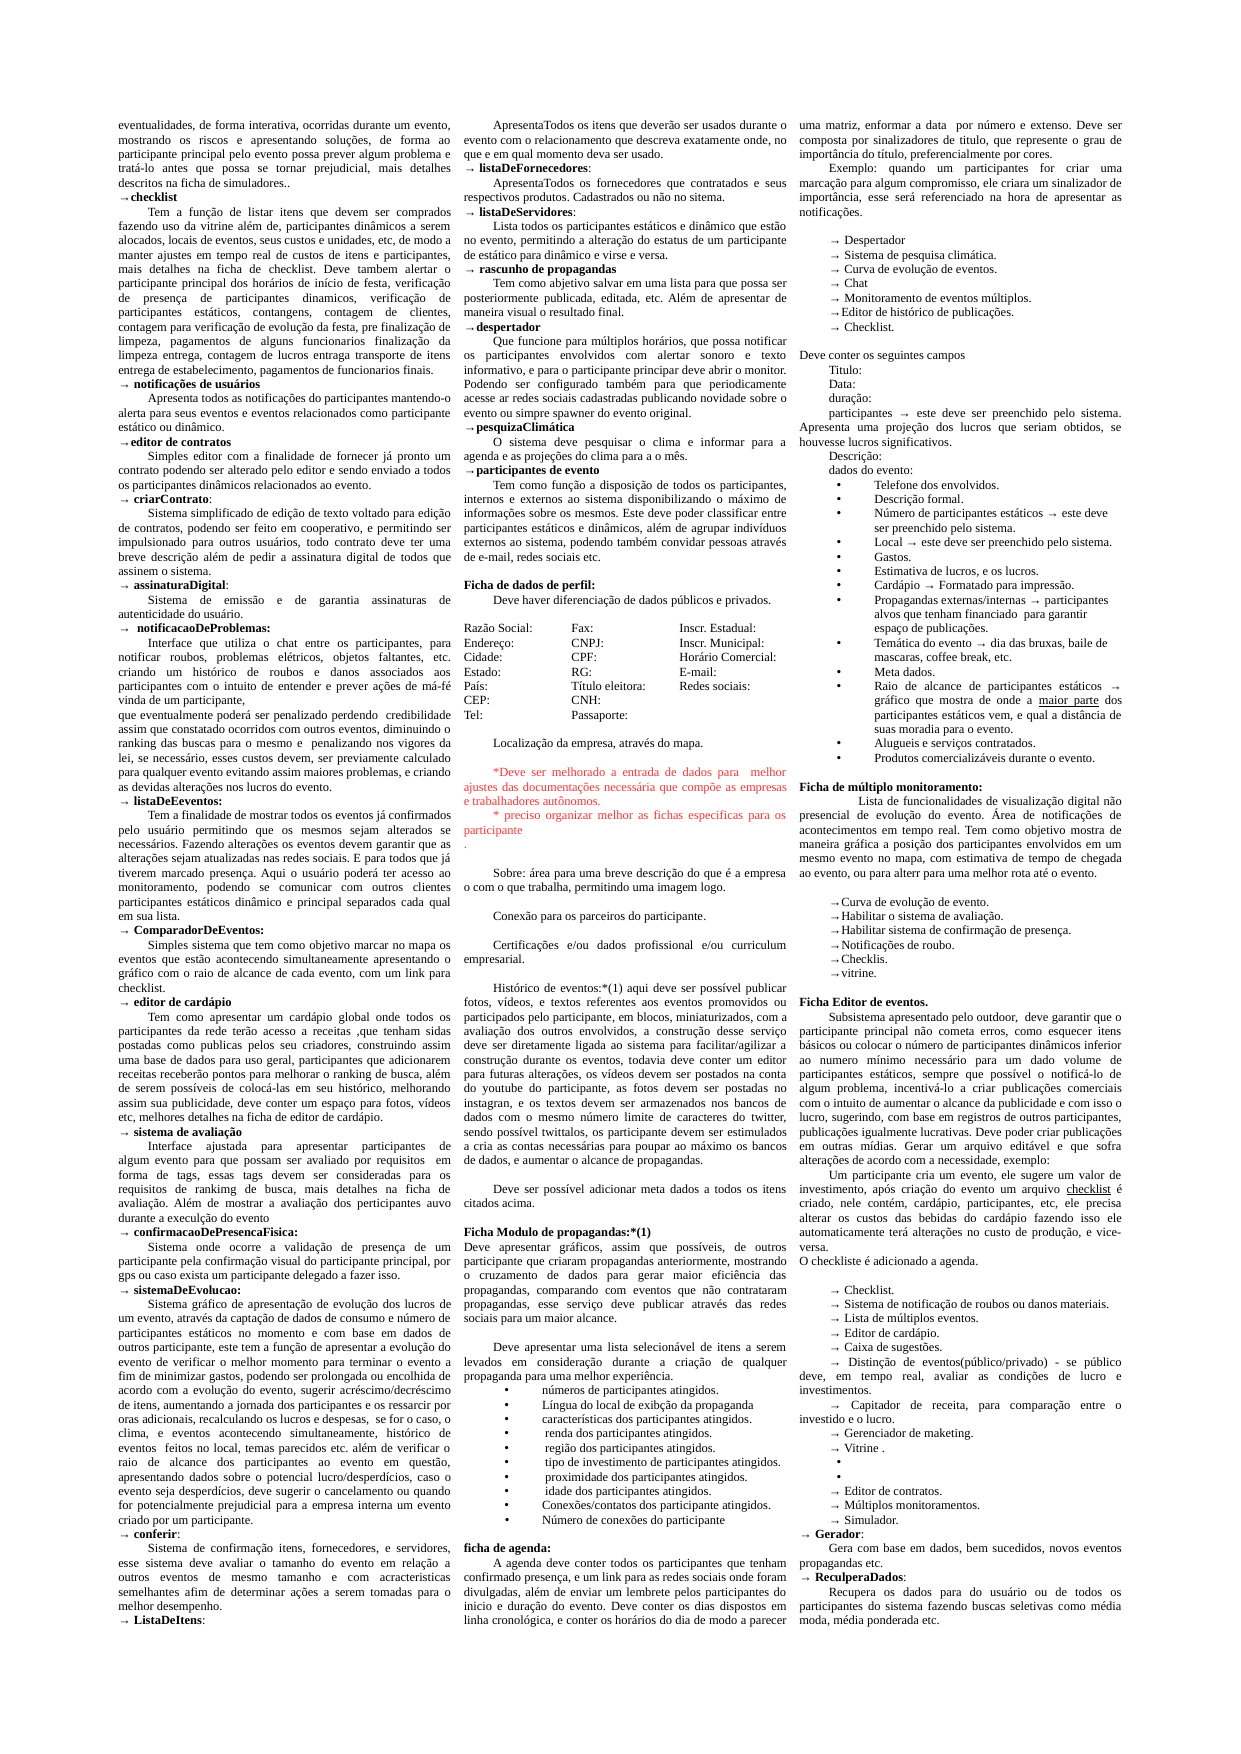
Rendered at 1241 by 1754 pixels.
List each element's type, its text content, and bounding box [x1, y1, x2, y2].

text Deve apresentar gráficos, assim que possíveis, de outros participante que criaram propagandas anteriormente, mostrando o cruzamento de dados para gerar maior eficiência das propagandas, comparando com eventos que não contrataram propagandas, esse serviço deve publicar através das redes sociais para um maior alcance. [463, 1239, 787, 1326]
text Tem a função de listar itens que devem ser comprados fazendo uso da vitrine além de, participantes dinâmicos a serem alocados, locais de eventos, seus custos e unidades, etc, de modo a manter ajustes em tempo real de custos de itens e participantes, mais detalhes na ficha de checklist. Deve tambem alertar o participante principal dos horários de início de festa, verificação de presença de participantes dinamicos, verificação de participantes estáticos, contangens, contagem de clientes, contagem para verificação de evolução da festa, pre finalização de limpeza, pagamentos de alguns funcionarios finalização da limpeza entrega, contagem de lucros entraga transporte de itens entrega de estabelecimento, pagamentos de funcionarios finais. [118, 204, 451, 377]
text →Curva de evolução de evento. [799, 894, 1122, 909]
text eventualidades, de forma interativa, ocorridas durante um evento, mostrando os riscos e apresentando soluções, de forma ao participante principal pelo evento possa prever algum problema e tratá-lo antes que possa se tornar prejudicial, mais detalhes descritos na ficha de simuladores.. [118, 118, 451, 190]
text → ComparadorDeEventos: [118, 923, 451, 937]
text Razão Social: [463, 621, 571, 636]
text Endereço: [463, 636, 571, 650]
text →pesquizaClimática [463, 420, 787, 434]
list Propagandas externas/internas → participantes alvos que tenham financiado para garantir espaço de publicações. [837, 592, 1122, 636]
text → Sistema de pesquisa climática. [799, 247, 1122, 262]
text participantes → este deve ser preenchido pelo sistema. Apresenta uma projeção dos lucros que seriam obtidos, se houvesse lucros significativos. [799, 406, 1122, 449]
text Data: [799, 377, 1122, 391]
text → Simulador. [799, 1512, 1122, 1527]
text * preciso organizar melhor as fichas especificas para os participante [463, 808, 787, 837]
text → editor de cardápio [118, 995, 451, 1009]
list renda dos participantes atingidos. [504, 1426, 787, 1441]
text ApresentaTodos os fornecedores que contratados e seus respectivos produtos. Cadastrados ou não no sitema. [463, 176, 787, 204]
text Conexão para os parceiros do participante. [463, 909, 787, 923]
text Tem como função a disposição de todos os participantes, internos e externos ao sistema disponibilizando o máximo de informações sobre os mesmos. Este deve poder classificar entre participantes estáticos e dinâmicos, além de agrupar indivíduos externos ao sistema, podendo também convidar pessoas através de e-mail, redes sociais etc. [463, 477, 787, 564]
text → assinaturaDigital: [118, 578, 451, 592]
text Ficha Editor de eventos. [799, 995, 1122, 1009]
list região dos participantes atingidos. [504, 1441, 787, 1455]
text →Habilitar sistema de confirmação de presença. [799, 923, 1122, 937]
text CPF: [571, 650, 679, 664]
text Deve haver diferenciação de dados públicos e privados. [463, 592, 787, 607]
list Descrição formal. [837, 492, 1122, 506]
list números de participantes atingidos. [504, 1383, 787, 1397]
text RG: [571, 664, 679, 679]
text E-mail: [679, 664, 787, 679]
text Subsistema apresentado pelo outdoor, deve garantir que o participante principal não cometa erros, como esquecer itens básicos ou colocar o número de participantes dinâmicos inferior ao numero mínimo necessário para um dado volume de participantes estáticos, sempre que possível o notificá-lo de algum problema, incentivá-lo a criar publicações comerciais com o intuito de aumentar o alcance da publicidade e com isso o lucro, sugerindo, com base em registros de outros participantes, publicações igualmente lucrativas. Deve poder criar publicações em outras mídias. Gerar um arquivo editável e que sofra alterações de acordo com a necessidade, exemplo: [799, 1009, 1122, 1167]
list idade dos participantes atingidos. [504, 1484, 787, 1498]
text → listaDeEeventos: [118, 794, 451, 808]
text → sistema de avaliação [118, 1124, 451, 1139]
text Cidade: [463, 650, 571, 664]
list Cardápio → Formatado para impressão. [837, 578, 1122, 592]
text → sistemaDeEvolucao: [118, 1282, 451, 1297]
text Histórico de eventos:*(1) aqui deve ser possível publicar fotos, vídeos, e textos referentes aos eventos promovidos ou participados pelo participante, em blocos, miniaturizados, com a avaliação dos outros envolvidos, a construção desse serviço deve ser diretamente ligada ao sistema para facilitar/agilizar a construção durante os eventos, todavia deve conter um editor para futuras alterações, os vídeos devem ser postados na conta do youtube do participante, as fotos devem ser postadas no instagran, e os textos devem ser armazenados nos bancos de dados com o mesmo número limite de caracteres do twitter, sendo possível twittalos, os participante devem ser estimulados a cria as contas necessárias para poupar ao máximo os bancos de dados, e aumentar o alcance de propagandas. [463, 981, 787, 1167]
text Interface que utiliza o chat entre os participantes, para notificar roubos, problemas elétricos, objetos faltantes, etc. criando um histórico de roubos e danos associados aos participantes com o intuito de entender e prever ações de má-fé vinda de um participante, [118, 636, 451, 707]
list Número de conexões do participante [505, 1512, 787, 1527]
text ficha de agenda: [463, 1541, 787, 1556]
text uma matriz, enformar a data por número e extenso. Deve ser composta por sinalizadores de titulo, que represente o grau de importância do título, preferencialmente por cores. [799, 118, 1122, 161]
text Certificações e/ou dados profissional e/ou curriculum empresarial. [463, 937, 787, 966]
text →despertador [463, 319, 787, 334]
text duração: [799, 391, 1122, 406]
text ApresentaTodos os itens que deverão ser usados durante o evento com o relacionamento que descreva exatamente onde, no que e em qual momento deva ser usado. [463, 118, 787, 161]
text → conferir: [118, 1527, 451, 1541]
text Apresenta todos as notificações do participantes mantendo-o alerta para seus eventos e eventos relacionados como participante estático ou dinâmico. [118, 391, 451, 434]
text → Lista de múltiplos eventos. [799, 1311, 1122, 1326]
list Alugueis e serviços contratados. [837, 736, 1122, 751]
text Sistema de emissão e de garantia assinaturas de autenticidade do usuário. [118, 592, 451, 621]
text O sistema deve pesquisar o clima e informar para a agenda e as projeções do clima para a o mês. [463, 434, 787, 463]
text → Despertador [799, 233, 1122, 247]
list características dos participantes atingidos. [504, 1412, 787, 1426]
text Tem como apresentar um cardápio global onde todos os participantes da rede terão acesso a receitas ,que tenham sidas postadas como publicas pelos seu criadores, construindo assim uma base de dados para uso geral, participantes que adicionarem receitas receberão pontos para melhorar o ranking de busca, além de serem possíveis de colocá-las em seu histórico, melhorando assim sua publicidade, deve conter um espaço para fotos, vídeos etc, melhores detalhes na ficha de editor de cardápio. [118, 1009, 451, 1124]
list Número de participantes estáticos → este deve ser preenchido pelo sistema. [837, 506, 1122, 535]
text Gera com base em dados, bem sucedidos, novos eventos propagandas etc. [799, 1541, 1122, 1570]
text → Editor de cardápio. [799, 1326, 1122, 1340]
list Gastos. [837, 549, 1122, 564]
text → Múltiplos monitoramentos. [799, 1498, 1122, 1512]
text Título eleitora: [571, 679, 679, 693]
text → Caixa de sugestões. [799, 1340, 1122, 1354]
text Exemplo: quando um participantes for criar uma marcação para algum compromisso, ele criara um sinalizador de importância, esse será referenciado na hora de apresentar as notificações. [799, 161, 1122, 219]
text → Checklist. [799, 319, 1122, 334]
text →Editor de histórico de publicações. [799, 305, 1122, 319]
text Lista de funcionalidades de visualização digital não presencial de evolução do evento. Área de notificações de acontecimentos em tempo real. Tem como objetivo mostra de maneira gráfica a posição dos participantes envolvidos em um mesmo evento no mapa, com estimativa de tempo de chegada ao evento, ou para alterr para uma melhor rota até o evento. [799, 794, 1122, 880]
text Sistema simplificado de edição de texto voltado para edição de contratos, podendo ser feito em cooperativo, e permitindo ser impulsionado para outros usuários, todo contrato deve ter uma breve descrição além de pedir a assinatura digital de todos que assinem o sistema. [118, 506, 451, 578]
text → notificacaoDeProblemas: [118, 621, 451, 636]
text Ficha de múltiplo monitoramento: [799, 779, 1122, 794]
text Estado: [463, 664, 571, 679]
text . [463, 837, 787, 851]
text Deve ser possível adicionar meta dados a todos os itens citados acima. [463, 1182, 787, 1211]
text Ficha de dados de perfil: [463, 578, 787, 592]
text → Capitador de receita, para comparação entre o investido e o lucro. [799, 1397, 1122, 1426]
text → Vitrine . [799, 1441, 1122, 1455]
text Tem como abjetivo salvar em uma lista para que possa ser posteriormente publicada, editada, etc. Além de apresentar de maneira visual o resultado final. [463, 276, 787, 319]
text Descrição: [799, 449, 1122, 463]
text Sistema onde ocorre a validação de presença de um participante pela confirmação visual do participante principal, por gps ou caso exista um participante delegado a fazer isso. [118, 1239, 451, 1282]
list Temática do evento → dia das bruxas, baile de mascaras, coffee break, etc. [837, 636, 1122, 664]
text → Gerador: [799, 1527, 1122, 1541]
text Simples editor com a finalidade de fornecer já pronto um contrato podendo ser alterado pelo editor e sendo enviado a todos os participantes dinâmicos relacionados ao evento. [118, 449, 451, 492]
text O checkliste é adicionado a agenda. [799, 1254, 1122, 1268]
text Fax: [571, 621, 679, 636]
text Sistema de confirmação itens, fornecedores, e servidores, esse sistema deve avaliar o tamanho do evento em relação a outros eventos de mesmo tamanho e com acracteristicas semelhantes afim de determinar ações a serem tomadas para o melhor desempenho. [118, 1541, 451, 1613]
text → listaDeServidores: [463, 204, 787, 219]
text →participantes de evento [463, 463, 787, 477]
text →Checklis. [799, 952, 1122, 966]
text → Sistema de notificação de roubos ou danos materiais. [799, 1297, 1122, 1311]
text Sobre: área para uma breve descrição do que é a empresa o com o que trabalha, permitindo uma imagem logo. [463, 866, 787, 894]
text *Deve ser melhorado a entrada de dados para melhor ajustes das documentações necessária que compõe as empresas e trabalhadores autônomos. [463, 765, 787, 808]
text →checklist [118, 190, 451, 204]
text → rascunho de propagandas [463, 262, 787, 276]
text Que funcione para múltiplos horários, que possa notificar os participantes envolvidos com alertar sonoro e texto informativo, e para o participante principar deve abrir o monitor. Podendo ser configurado também para que periodicamente acesse ar redes sociais cadastradas publicando novidade sobre o evento ou simpre spawner do evento original. [463, 334, 787, 420]
text Localização da empresa, através do mapa. [463, 736, 787, 751]
text → listaDeFornecedores: [463, 161, 787, 176]
text → confirmacaoDePresencaFisica: [118, 1225, 451, 1239]
text → notificações de usuários [118, 377, 451, 391]
text CNPJ: [571, 636, 679, 650]
text Inscr. Municipal: [679, 636, 787, 650]
text Horário Comercial: [679, 650, 787, 664]
text Passaporte: [571, 707, 679, 722]
text → ListaDeItens: [118, 1613, 451, 1627]
text Simples sistema que tem como objetivo marcar no mapa os eventos que estão acontecendo simultaneamente apresentando o gráfico com o raio de alcance de cada evento, com um link para checklist. [118, 937, 451, 995]
text Tem a finalidade de mostrar todos os eventos já confirmados pelo usuário permitindo que os mesmos sejam alterados se necessários. Fazendo alterações os eventos devem garantir que as alterações sejam atualizadas nas redes sociais. E para todos que já tiverem marcado presença. Aqui o usuário poderá ter acesso ao monitoramento, podendo se comunicar com outros clientes participantes estáticos dinâmico e principal separados cada qual em sua lista. [118, 808, 451, 923]
list Raio de alcance de participantes estáticos → gráfico que mostra de onde a maior parte dos participantes estáticos vem, e qual a distância de suas moradia para o evento. [837, 679, 1122, 736]
text →Notificações de roubo. [799, 937, 1122, 952]
list Telefone dos envolvidos. [837, 477, 1122, 492]
text Tel: [463, 707, 571, 722]
text Lista todos os participantes estáticos e dinâmico que estão no evento, permitindo a alteração do estatus de um participante de estático para dinâmico e virse e versa. [463, 219, 787, 262]
text CEP: [463, 693, 571, 707]
text País: [463, 679, 571, 693]
list Conexões/contatos dos participante atingidos. [504, 1498, 787, 1512]
text dados do evento: [799, 463, 1122, 477]
list Local → este deve ser preenchido pelo sistema. [837, 535, 1122, 549]
list Língua do local de exibção da propaganda [504, 1397, 787, 1412]
text Sistema gráfico de apresentação de evolução dos lucros de um evento, através da captação de dados de consumo e número de participantes estáticos no momento e com base em dados de outros participante, este tem a função de apresentar a evolução do evento de verificar o melhor momento para terminar o evento a fim de minimizar gastos, podendo ser prolongada ou encolhida de acordo com a evolução do evento, sugerir acréscimo/decréscimo de itens, aumentando a jornada dos participantes e os ressarcir por oras adicionais, recalculando os lucros e despesas, se for o caso, o clima, e eventos acontecendo simultaneamente, histórico de eventos feitos no local, temas parecidos etc. além de verificar o raio de alcance dos participantes ao evento em questão, apresentando dados sobre o potencial lucro/desperdícios, caso o evento seja desperdícios, deve sugerir o cancelamento ou quando for potencialmente prejudicial para a empresa interna um evento criado por um participante. [118, 1297, 451, 1527]
list tipo de investimento de participantes atingidos. [504, 1455, 787, 1469]
list Estimativa de lucros, e os lucros. [837, 564, 1122, 578]
text → Gerenciador de maketing. [799, 1426, 1122, 1441]
text →editor de contratos [118, 434, 451, 449]
text → Chat [799, 276, 1122, 291]
text Redes sociais: [679, 679, 787, 693]
text → Checklist. [799, 1282, 1122, 1297]
text Deve conter os seguintes campos [799, 348, 1122, 362]
text Titulo: [799, 362, 1122, 377]
text Ficha Modulo de propagandas:*(1) [463, 1225, 787, 1239]
text → criarContrato: [118, 492, 451, 506]
text → ReculperaDados: [799, 1570, 1122, 1584]
text Um participante cria um evento, ele sugere um valor de investimento, após criação do evento um arquivo checklist é criado, nele contém, cardápio, participantes, etc, ele precisa alterar os custos das bebidas do cardápio fazendo isso ele automaticamente terá alterações no custo de produção, e vice-versa. [799, 1167, 1122, 1254]
text →vitrine. [799, 966, 1122, 981]
text que eventualmente poderá ser penalizado perdendo credibilidade assim que constatado ocorridos com outros eventos, diminuindo o ranking das buscas para o mesmo e penalizando nos vigores da lei, se necessário, esses custos devem, ser previamente calculado para qualquer evento evitando assim maiores problemas, e criando as devidas alterações nos lucros do evento. [118, 707, 451, 794]
list proximidade dos participantes atingidos. [504, 1469, 787, 1484]
text → Monitoramento de eventos múltiplos. [799, 291, 1122, 305]
text A agenda deve conter todos os participantes que tenham confirmado presença, e um link para as redes sociais onde foram divulgadas, além de enviar um lembrete pelos participantes do inicio e duração do evento. Deve conter os dias dispostos em linha cronológica, e conter os horários do dia de modo a parecer [463, 1556, 787, 1627]
text →Habilitar o sistema de avaliação. [799, 909, 1122, 923]
text Recupera os dados para do usuário ou de todos os participantes do sistema fazendo buscas seletivas como média moda, média ponderada etc. [799, 1584, 1122, 1627]
list Produtos comercializáveis durante o evento. [837, 751, 1122, 765]
text CNH: [571, 693, 679, 707]
text Inscr. Estadual: [679, 621, 787, 636]
list Meta dados. [837, 664, 1122, 679]
text → Editor de contratos. [799, 1484, 1122, 1498]
text → Curva de evolução de eventos. [799, 262, 1122, 276]
text Deve apresentar uma lista selecionável de itens a serem levados em consideração durante a criação de qualquer propaganda para uma melhor experiência. [463, 1340, 787, 1383]
text Interface ajustada para apresentar participantes de algum evento para que possam ser avaliado por requisitos em forma de tags, essas tags devem ser consideradas para os requisitos de rankimg de busca, mais detalhes na ficha de avaliação. Além de mostrar a avaliação dos perticipantes auvo durante a execulção do evento [118, 1139, 451, 1225]
text → Distinção de eventos(público/privado) - se público deve, em tempo real, avaliar as condições de lucro e investimentos. [799, 1354, 1122, 1397]
